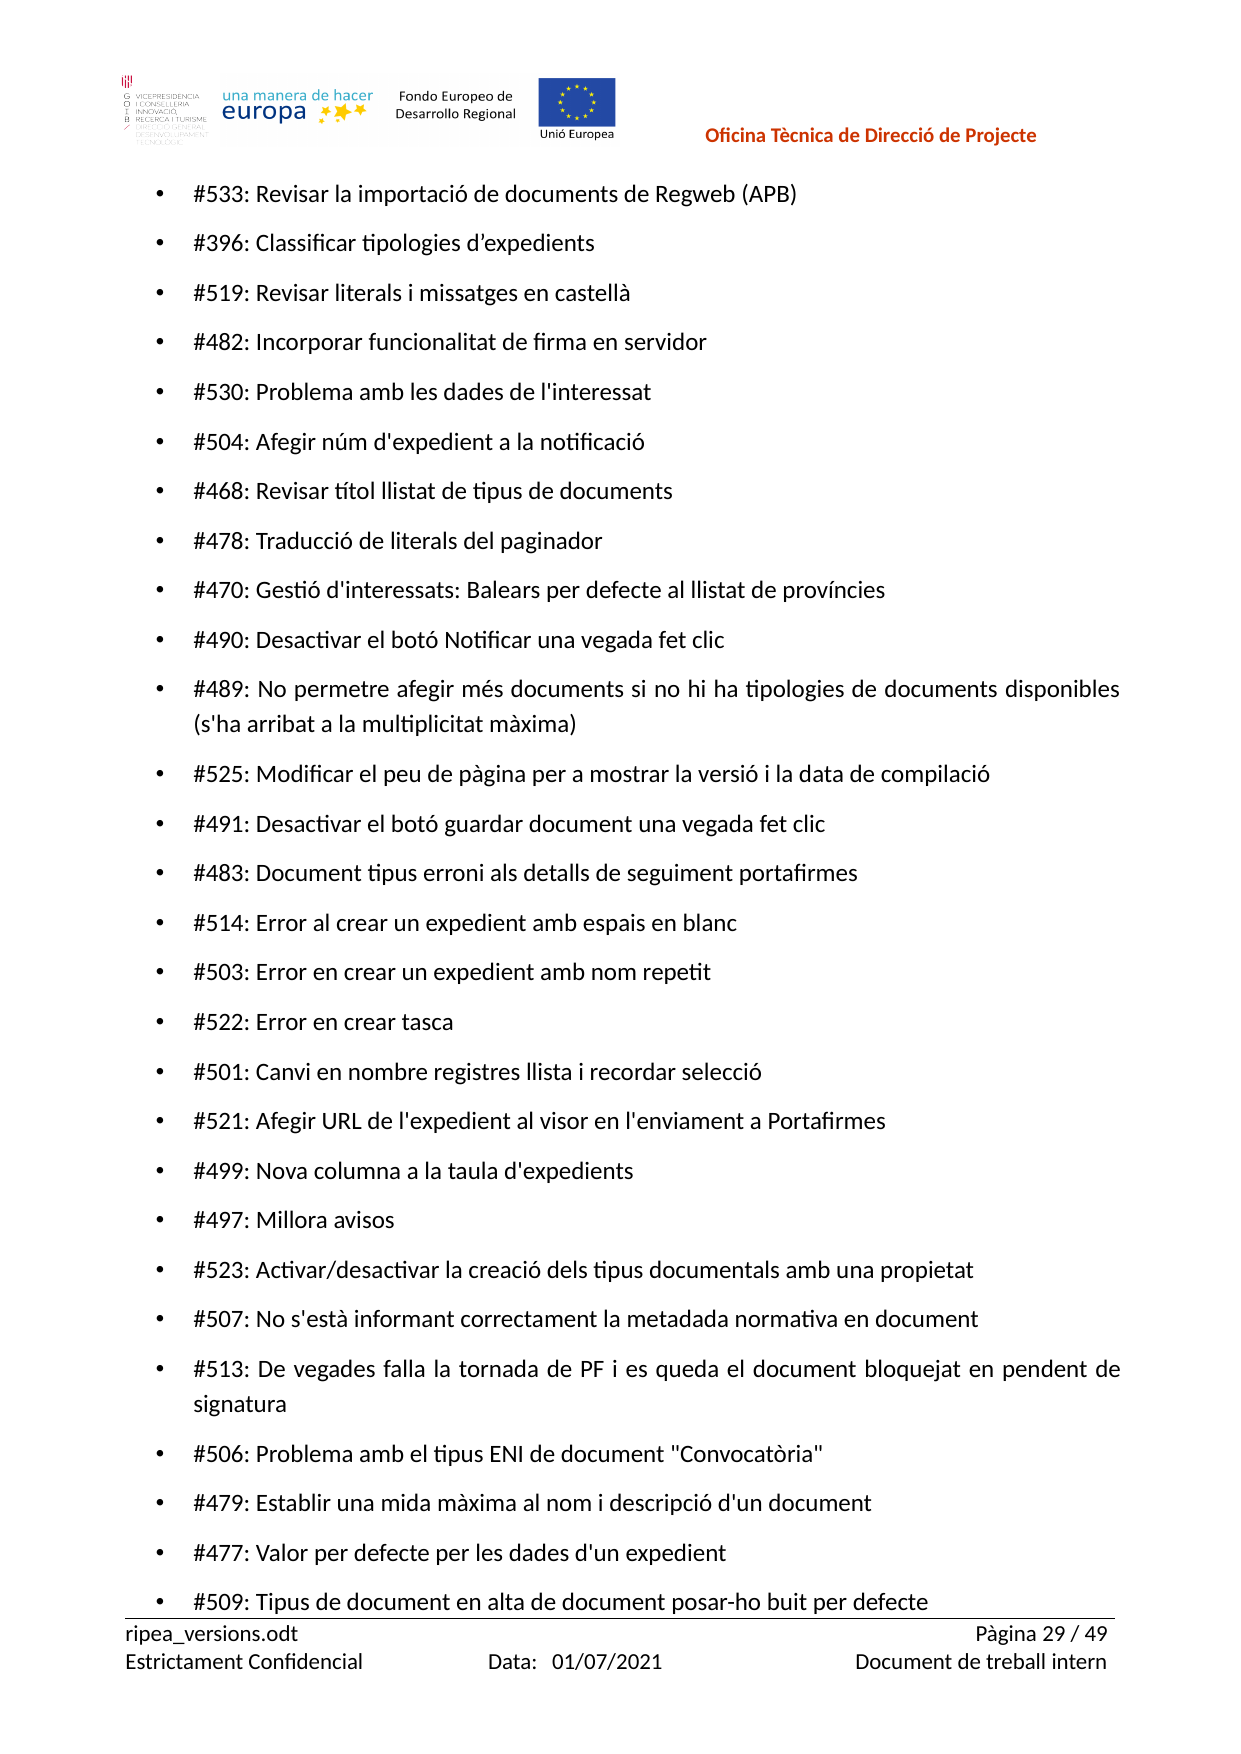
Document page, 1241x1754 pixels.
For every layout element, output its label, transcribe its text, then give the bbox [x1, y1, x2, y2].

list #521: Afegir URL de l'expedient al visor en l'enviament a Portafirmes [156, 1105, 1122, 1136]
list #489: No permetre afegir més documents si no hi ha tipologies de documents disponibles (s'ha arribat a la multiplicitat màxima) [156, 673, 1122, 739]
list #533: Revisar la importació de documents de Regweb (APB) [156, 178, 1122, 208]
list #470: Gestió d'interessats: Balears per defecte al llistat de províncies [156, 574, 1122, 605]
list #501: Canvi en nombre registres llista i recordar selecció [156, 1056, 1122, 1086]
picture [118, 73, 213, 147]
list #509: Tipus de document en alta de document posar-ho buit per defecte [156, 1586, 1122, 1617]
picture [219, 73, 621, 147]
list #503: Error en crear un expedient amb nom repetit [156, 956, 1122, 987]
list #478: Traducció de literals del paginador [156, 525, 1122, 555]
list #523: Activar/desactivar la creació dels tipus documentals amb una propietat [156, 1254, 1122, 1284]
list #522: Error en crear tasca [156, 1006, 1122, 1037]
list #396: Classificar tipologies d’expedients [156, 227, 1122, 258]
list #490: Desactivar el botó Notificar una vegada fet clic [156, 624, 1122, 654]
list #507: No s'està informant correctament la metadada normativa en document [156, 1303, 1122, 1334]
list #497: Millora avisos [156, 1204, 1122, 1235]
list #468: Revisar títol llistat de tipus de documents [156, 475, 1122, 506]
list #482: Incorporar funcionalitat de firma en servidor [156, 326, 1122, 357]
list #477: Valor per defecte per les dades d'un expedient [156, 1537, 1122, 1567]
list #491: Desactivar el botó guardar document una vegada fet clic [156, 808, 1122, 838]
list #499: Nova columna a la taula d'expedients [156, 1155, 1122, 1185]
list #525: Modificar el peu de pàgina per a mostrar la versió i la data de compilació [156, 758, 1122, 789]
list #506: Problema amb el tipus ENI de document "Convocatòria" [156, 1438, 1122, 1468]
list #483: Document tipus erroni als detalls de seguiment portafirmes [156, 857, 1122, 888]
list #530: Problema amb les dades de l'interessat [156, 376, 1122, 407]
list #514: Error al crear un expedient amb espais en blanc [156, 907, 1122, 937]
list #504: Afegir núm d'expedient a la notificació [156, 426, 1122, 456]
list #513: De vegades falla la tornada de PF i es queda el document bloquejat en pendent de signatura [156, 1353, 1122, 1419]
list #519: Revisar literals i missatges en castellà [156, 277, 1122, 307]
list #479: Establir una mida màxima al nom i descripció d'un document [156, 1487, 1122, 1518]
